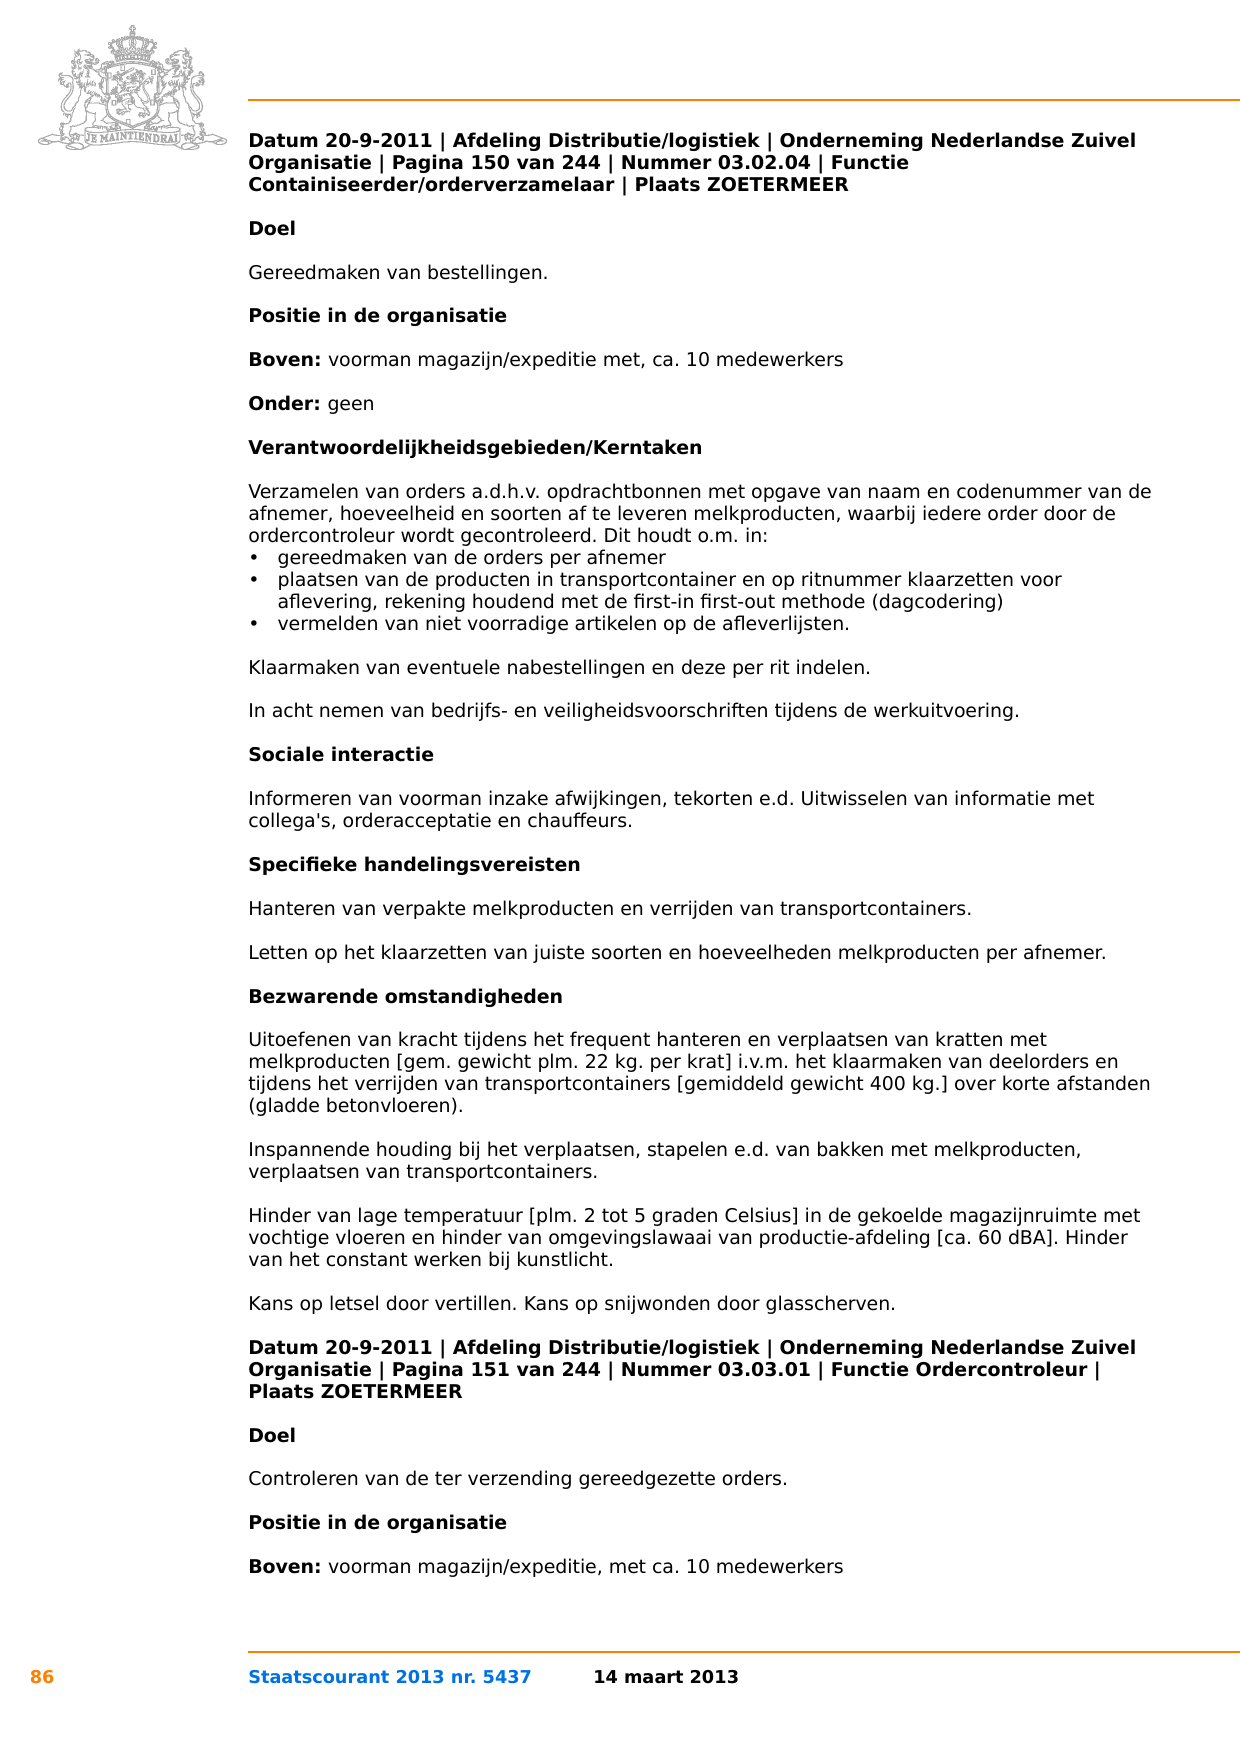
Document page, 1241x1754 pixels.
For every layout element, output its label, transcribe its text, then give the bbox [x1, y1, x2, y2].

text Gereedmaken van bestellingen. [248, 262, 1163, 283]
subtitle Sociale interactie [248, 744, 1163, 766]
text Hanteren van verpakte melkproducten en verrijden van transportcontainers. [248, 898, 1163, 920]
subtitle Doel [248, 1424, 1163, 1446]
picture [38, 25, 227, 150]
text Verzamelen van orders a.d.h.v. opdrachtbonnen met opgave van naam en codenummer van de afnemer, hoeveelheid en soorten af te leveren melkproducten, waarbij iedere order door de ordercontroleur wordt gecontroleerd. Dit houdt o.m. in: [248, 481, 1163, 547]
text Kans op letsel door vertillen. Kans op snijwonden door glasscherven. [248, 1293, 1163, 1315]
subtitle Verantwoordelijkheidsgebieden/Kerntaken [248, 437, 1163, 459]
text • gereedmaken van de orders per afnemer [248, 547, 1163, 569]
subtitle Datum 20-9-2011 | Afdeling Distributie/logistiek | Onderneming Nederlandse Zuivel Organisatie | Pagina 150 van 244 | Nummer 03.02.04 | Functie Containiseerder/orderverzamelaar | Plaats ZOETERMEER [248, 130, 1163, 196]
text Informeren van voorman inzake afwijkingen, tekorten e.d. Uitwisselen van informatie met collega's, orderacceptatie en chauffeurs. [248, 788, 1163, 832]
subtitle Specifieke handelingsvereisten [248, 854, 1163, 876]
subtitle Positie in de organisatie [248, 1512, 1163, 1534]
subtitle Bezwarende omstandigheden [248, 986, 1163, 1007]
text Klaarmaken van eventuele nabestellingen en deze per rit indelen. [248, 657, 1163, 678]
text In acht nemen van bedrijfs- en veiligheidsvoorschriften tijdens de werkuitvoering. [248, 700, 1163, 722]
text • plaatsen van de producten in transportcontainer en op ritnummer klaarzetten voor aflevering, rekening houdend met de first-in first-out methode (dagcodering) [248, 569, 1163, 613]
text Onder: geen [248, 393, 1163, 415]
text • vermelden van niet voorradige artikelen op de afleverlijsten. [248, 613, 1163, 635]
text Inspannende houding bij het verplaatsen, stapelen e.d. van bakken met melkproducten, verplaatsen van transportcontainers. [248, 1139, 1163, 1183]
text Boven: voorman magazijn/expeditie, met ca. 10 medewerkers [248, 1556, 1163, 1578]
text Boven: voorman magazijn/expeditie met, ca. 10 medewerkers [248, 349, 1163, 371]
subtitle Doel [248, 218, 1163, 240]
subtitle Datum 20-9-2011 | Afdeling Distributie/logistiek | Onderneming Nederlandse Zuivel Organisatie | Pagina 151 van 244 | Nummer 03.03.01 | Functie Ordercontroleur | Plaats ZOETERMEER [248, 1337, 1163, 1403]
text Controleren van de ter verzending gereedgezette orders. [248, 1468, 1163, 1490]
text Uitoefenen van kracht tijdens het frequent hanteren en verplaatsen van kratten met melkproducten [gem. gewicht plm. 22 kg. per krat] i.v.m. het klaarmaken van deelorders en tijdens het verrijden van transportcontainers [gemiddeld gewicht 400 kg.] over korte afstanden (gladde betonvloeren). [248, 1029, 1163, 1117]
text Hinder van lage temperatuur [plm. 2 tot 5 graden Celsius] in de gekoelde magazijnruimte met vochtige vloeren en hinder van omgevingslawaai van productie-afdeling [ca. 60 dBA]. Hinder van het constant werken bij kunstlicht. [248, 1205, 1163, 1271]
subtitle Positie in de organisatie [248, 305, 1163, 327]
text Letten op het klaarzetten van juiste soorten en hoeveelheden melkproducten per afnemer. [248, 942, 1163, 964]
